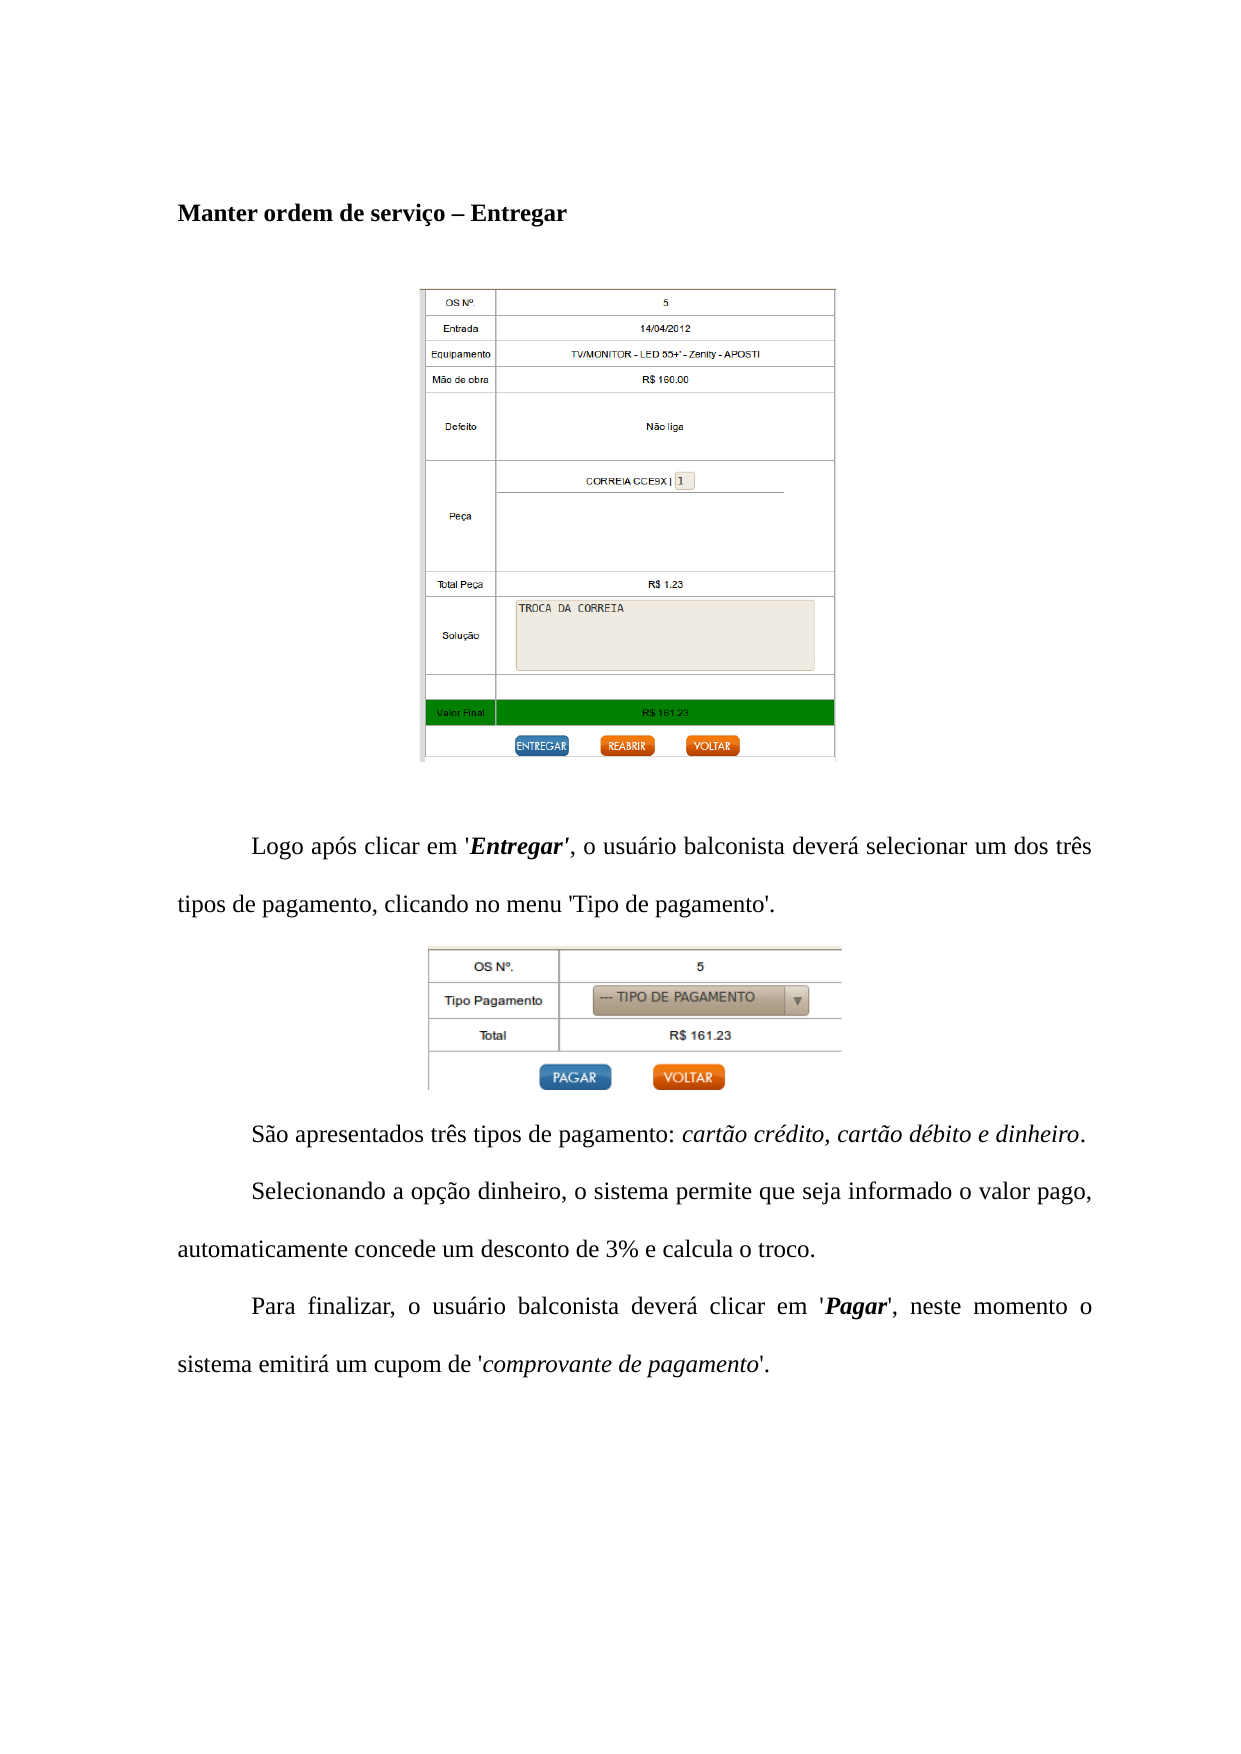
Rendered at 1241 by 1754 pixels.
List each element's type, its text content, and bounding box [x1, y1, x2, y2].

text Logo após clicar em 'Entregar', o usuário balconista deverá selecionar um dos três tipos de pagamento, clicando no menu 'Tipo de pagamento'. [177, 831, 1092, 917]
picture [419, 288, 837, 762]
subtitle Manter ordem de serviço – Entregar [177, 198, 1092, 227]
text São apresentados três tipos de pagamento: cartão crédito, cartão débito e dinheiro. Selecionando a opção dinheiro, o sistema permite que seja informado o valor pago, automaticamente concede um desconto de 3% e calcula o troco. [177, 946, 1092, 1262]
picture [427, 946, 842, 1090]
text Para finalizar, o usuário balconista deverá clicar em 'Pagar', neste momento o sistema emitirá um cupom de 'comprovante de pagamento'. [177, 1291, 1092, 1377]
